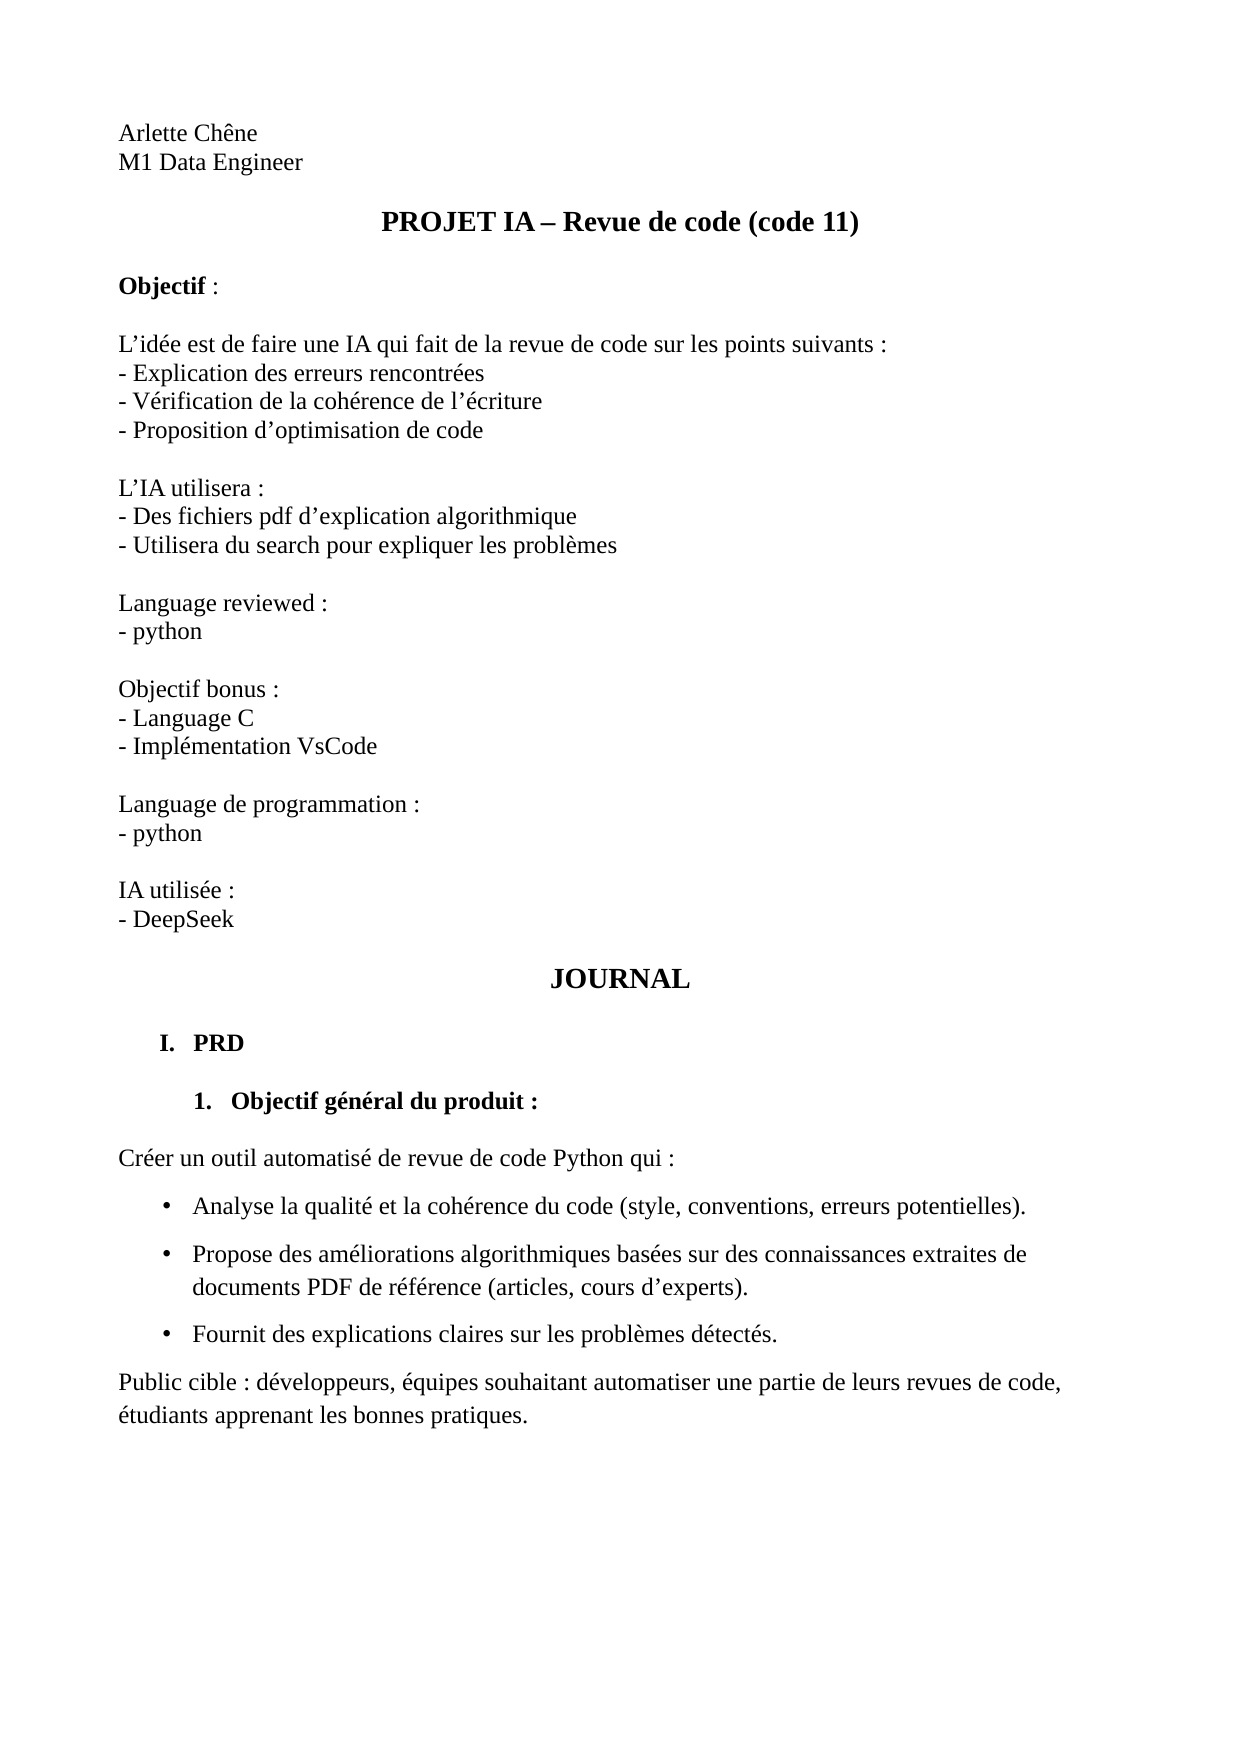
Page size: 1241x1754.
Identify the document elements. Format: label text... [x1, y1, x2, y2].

text - Implémentation VsCode [118, 731, 1122, 760]
text Objectif : [118, 271, 1122, 300]
text Language reviewed : [118, 588, 1122, 616]
list Propose des améliorations algorithmiques basées sur des connaissances extraites de documents PDF de référence (articles, cours d’experts). [162, 1239, 1122, 1301]
text - python [118, 818, 1122, 846]
text - Explication des erreurs rencontrées [118, 358, 1122, 386]
text L’idée est de faire une IA qui fait de la revue de code sur les points suivants : [118, 329, 1122, 358]
text - Proposition d’optimisation de code [118, 415, 1122, 444]
list Objectif général du produit : [193, 1086, 1122, 1115]
list Analyse la qualité et la cohérence du code (style, conventions, erreurs potentielles). [162, 1191, 1122, 1220]
text - Utilisera du search pour expliquer les problèmes [118, 530, 1122, 559]
text - Vérification de la cohérence de l’écriture [118, 386, 1122, 415]
text Objectif bonus : [118, 674, 1122, 703]
text - python [118, 616, 1122, 645]
text - Language C [118, 703, 1122, 731]
text IA utilisée : [118, 875, 1122, 904]
text Public cible : développeurs, équipes souhaitant automatiser une partie de leurs revues de code, étudiants apprenant les bonnes pratiques. [118, 1367, 1122, 1429]
text Créer un outil automatisé de revue de code Python qui : [118, 1143, 1122, 1172]
text Language de programmation : [118, 789, 1122, 818]
text Arlette Chêne [118, 118, 1122, 147]
list Fournit des explications claires sur les problèmes détectés. [162, 1319, 1122, 1348]
text - DeepSeek [118, 904, 1122, 933]
text PROJET IA – Revue de code (code 11) [118, 204, 1122, 238]
text - Des fichiers pdf d’explication algorithmique [118, 501, 1122, 530]
list PRD [175, 1028, 1122, 1057]
text M1 Data Engineer [118, 147, 1122, 176]
text JOURNAL [118, 961, 1122, 995]
text L’IA utilisera : [118, 473, 1122, 501]
